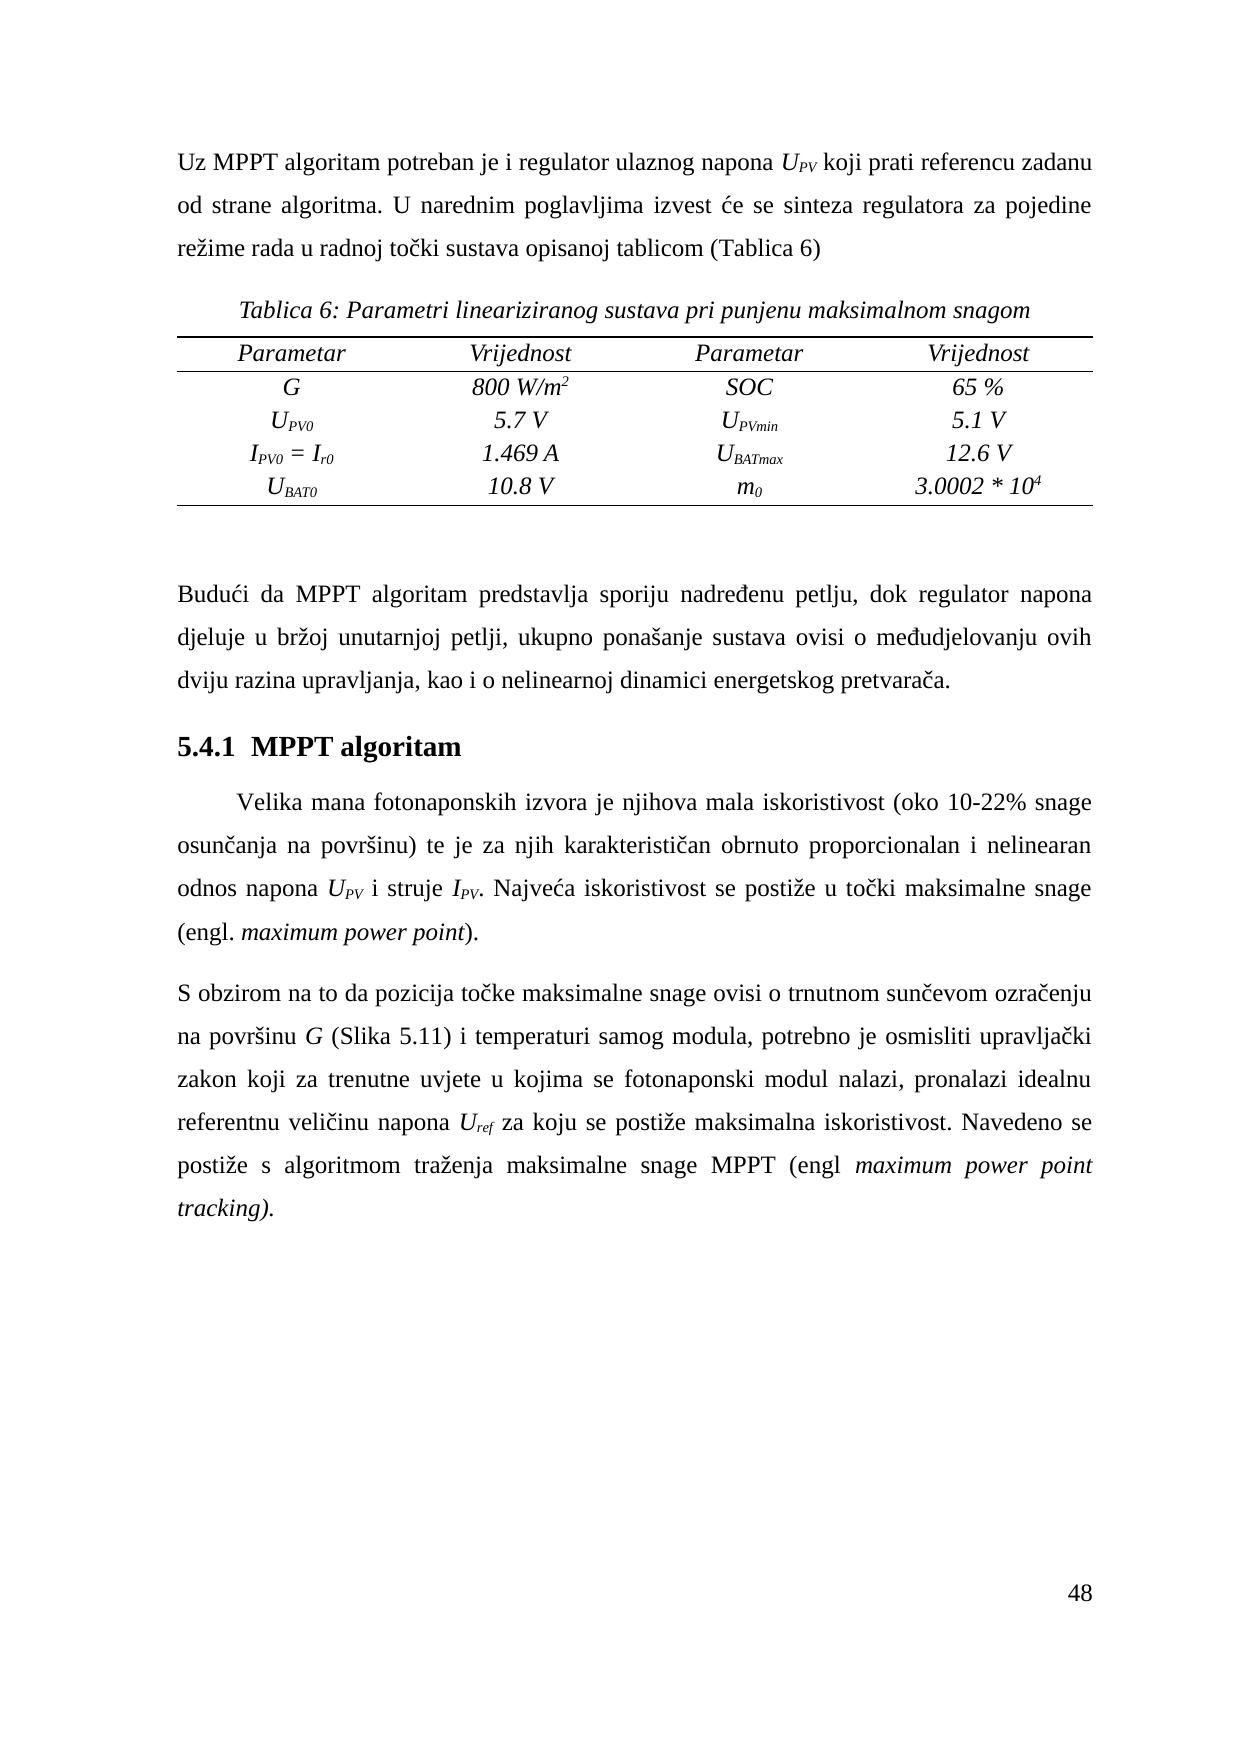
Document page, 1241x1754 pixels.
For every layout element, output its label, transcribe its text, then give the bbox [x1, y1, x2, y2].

text Velika mana fotonaponskih izvora je njihova mala iskoristivost (oko 10-22% snage osunčanja na površinu) te je za njih karakterističan obrnuto proporcionalan i nelinearan odnos napona UPV i struje IPV. Najveća iskoristivost se postiže u točki maksimalne snage (engl. maximum power point). [177, 787, 1093, 945]
table_cell 800 W/m2 [406, 372, 635, 405]
table_cell UBAT0 [177, 471, 406, 504]
table_cell UPVmin [635, 405, 864, 438]
text Uz MPPT algoritam potreban je i regulator ulaznog napona UPV koji prati referencu zadanu od strane algoritma. U narednim poglavljima izvest će se sinteza regulatora za pojedine režime rada u radnoj točki sustava opisanoj tablicom (Tablica 6) [177, 147, 1093, 262]
text S obzirom na to da pozicija točke maksimalne snage ovisi o trnutnom sunčevom ozračenju na površinu G (Slika 5.11) i temperaturi samog modula, potrebno je osmisliti upravljački zakon koji za trenutne uvjete u kojima se fotonaponski modul nalazi, pronalazi idealnu referentnu veličinu napona Uref za koju se postiže maksimalna iskoristivost. Navedeno se postiže s algoritmom traženja maksimalne snage MPPT (engl maximum power point tracking). [177, 978, 1093, 1222]
table_header Vrijednost [406, 338, 635, 371]
table_cell 3.0002 * 104 [864, 471, 1093, 504]
table_cell G [177, 372, 406, 405]
table_cell 12.6 V [864, 439, 1093, 471]
table_cell 10.8 V [406, 471, 635, 504]
table_header Parametar [635, 338, 864, 371]
table_cell 5.7 V [406, 405, 635, 438]
table_cell UPV0 [177, 405, 406, 438]
table_cell UBATmax [635, 439, 864, 471]
table_cell SOC [635, 372, 864, 405]
text Tablica 6: Parametri lineariziranog sustava pri punjenu maksimalnom snagom [177, 295, 1093, 324]
table_cell m0 [635, 471, 864, 504]
text Budući da MPPT algoritam predstavlja sporiju nadređenu petlju, dok regulator napona djeluje u bržoj unutarnjoj petlji, ukupno ponašanje sustava ovisi o međudjelovanju ovih dviju razina upravljanja, kao i o nelinearnoj dinamici energetskog pretvarača. [177, 579, 1093, 694]
table_header Vrijednost [864, 338, 1093, 371]
table_cell 65 % [864, 372, 1093, 405]
subtitle MPPT algoritam [177, 729, 1093, 763]
table_cell IPV0 = Ir0 [177, 439, 406, 471]
table_header Parametar [177, 338, 406, 371]
table_cell 5.1 V [864, 405, 1093, 438]
table_cell 1.469 A [406, 439, 635, 471]
